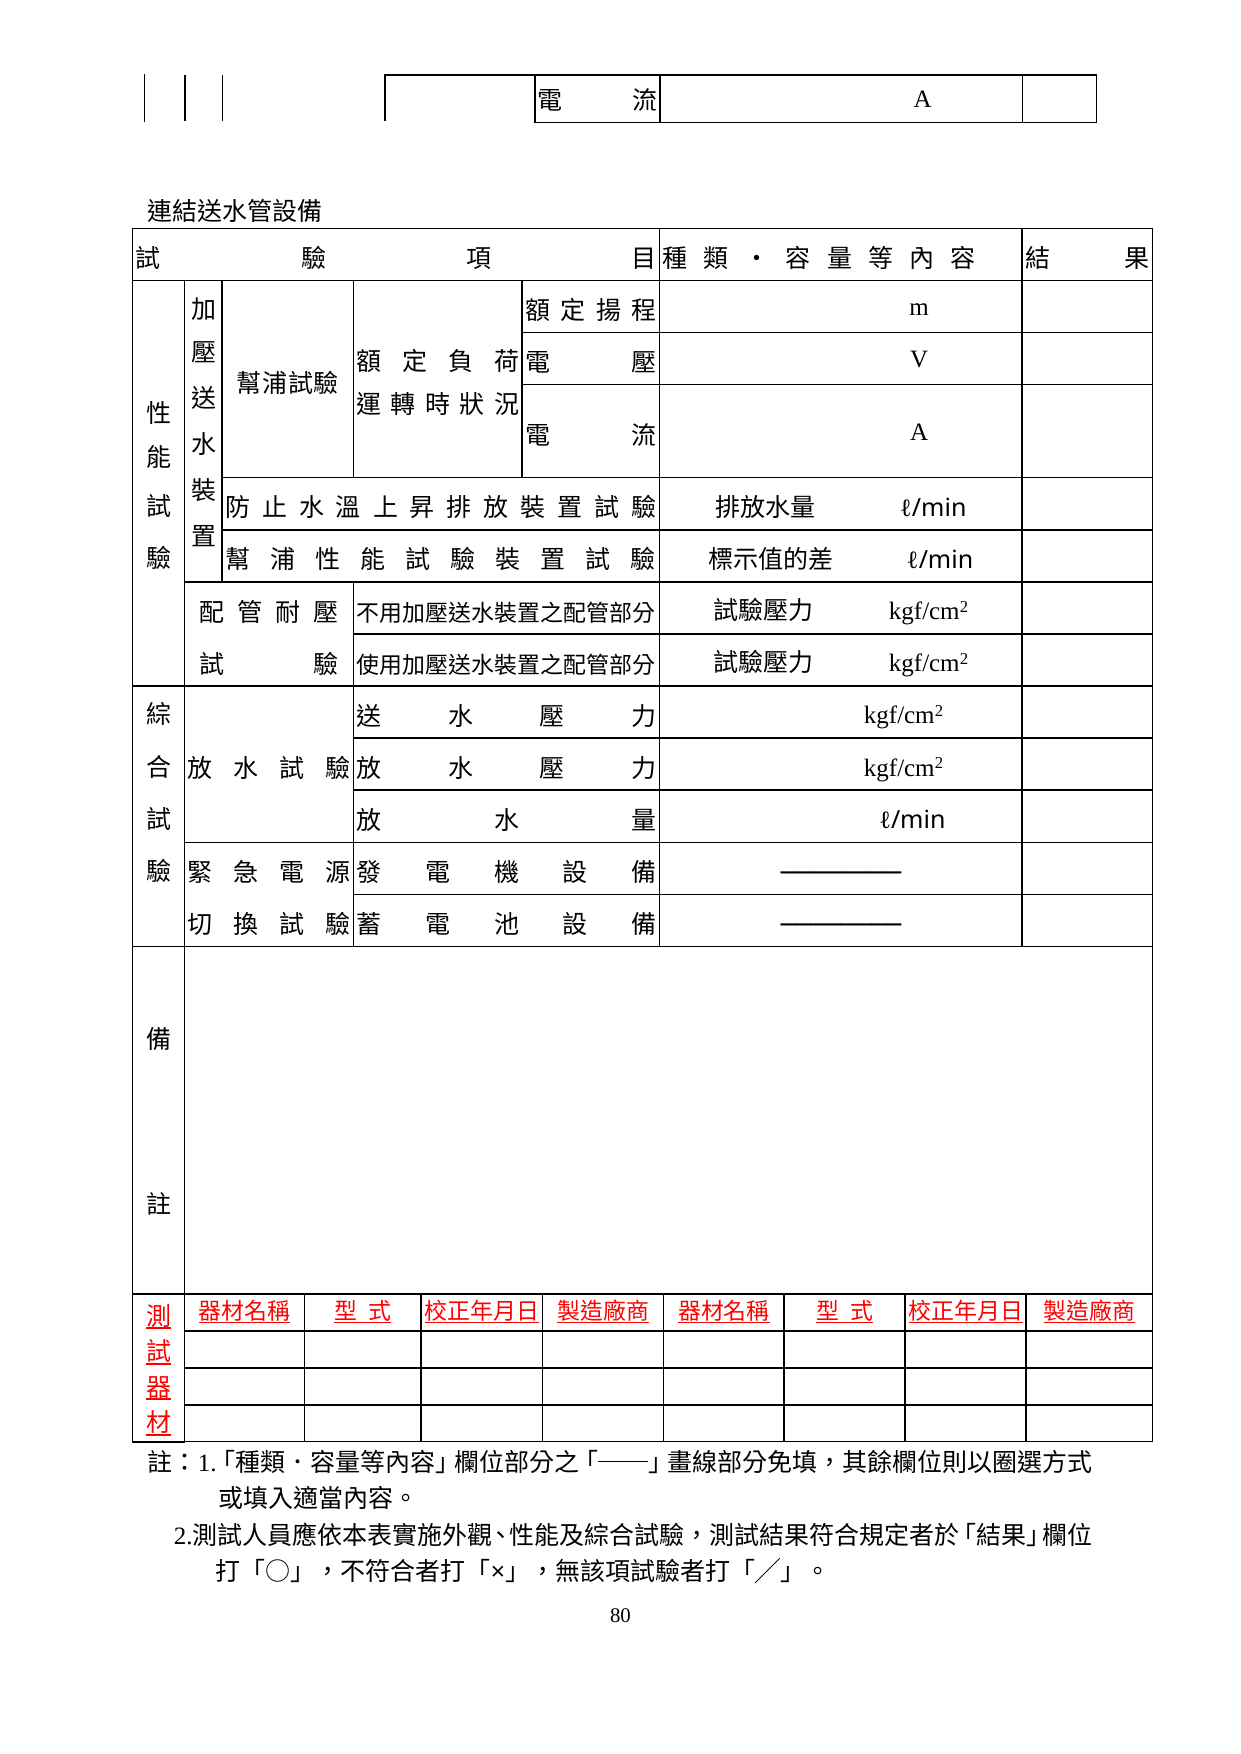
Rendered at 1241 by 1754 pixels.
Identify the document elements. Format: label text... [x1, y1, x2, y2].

table_header 試驗項目 [133, 229, 659, 279]
table_cell 器材名稱 [185, 1295, 304, 1330]
table_cell [145, 74, 185, 122]
table_cell [133, 281, 184, 332]
table_cell 蓄電池設備 [354, 895, 659, 946]
table_cell [305, 1369, 420, 1404]
table_cell kgf/cm2 [660, 739, 1021, 789]
table_cell 幫浦性能試驗裝置試驗 [223, 531, 659, 581]
table_cell 備 註 [133, 947, 184, 1293]
text 連結送水管設備 [148, 191, 1092, 227]
table_cell 幫浦試驗 [223, 281, 353, 477]
table_cell [1027, 1406, 1152, 1441]
table_cell A [661, 76, 1022, 122]
table_cell [1023, 76, 1096, 122]
table_cell [1023, 385, 1152, 477]
table_header 種類‧容量等內容 [660, 229, 1021, 279]
table_cell [305, 1406, 420, 1441]
text 註：1.「種類．容量等內容」欄位部分之「──」畫線部分免填，其餘欄位則以圈選方式或填入適當內容。 [148, 1443, 1092, 1515]
table_cell [543, 1369, 663, 1404]
table_cell [906, 1369, 1025, 1404]
table_cell [1023, 895, 1152, 946]
table_cell [185, 1406, 304, 1441]
table_cell [133, 894, 184, 946]
table_cell [543, 1332, 663, 1367]
table_cell [1023, 333, 1152, 384]
table_cell [185, 74, 222, 122]
table_cell A [660, 385, 1021, 477]
table_cell 電壓 [523, 333, 659, 384]
table_cell [1023, 478, 1152, 529]
table_cell [664, 1406, 783, 1441]
table_cell [906, 1406, 1025, 1441]
table_cell ──────── [660, 895, 1021, 946]
table_cell 電流 [536, 76, 659, 122]
table_cell [1023, 843, 1152, 893]
table_cell [305, 1332, 420, 1367]
table_cell 不用加壓送水裝置之配管部分 [354, 583, 659, 633]
table_cell [1023, 531, 1152, 581]
table_cell 放水量 [354, 791, 659, 841]
table_cell ──────── [660, 843, 1021, 893]
table_cell 額定負荷 運轉時狀況 [354, 281, 521, 477]
table_cell [222, 74, 385, 122]
table_cell m [660, 281, 1021, 332]
table_cell 驗 [133, 841, 184, 893]
table_cell 送水壓力 [354, 687, 659, 737]
table_cell 放水試驗 [185, 737, 353, 789]
table_cell 製造廠商 [1027, 1295, 1152, 1330]
table_cell kgf/cm2 [660, 687, 1021, 737]
table_cell [133, 332, 184, 384]
table_header 結果 [1023, 229, 1152, 279]
table_cell [185, 1332, 304, 1367]
table_cell 試 [133, 789, 184, 841]
table_cell [1023, 791, 1152, 841]
table_cell [1023, 281, 1152, 332]
table_cell [1023, 635, 1152, 685]
table_cell 標示值的差 ℓ/min [660, 531, 1021, 581]
table_cell 額定揚程 [523, 281, 659, 332]
table_cell 性能 [133, 384, 184, 477]
table_cell 合 [133, 737, 184, 789]
table_cell 製造廠商 [543, 1295, 663, 1330]
table_cell [422, 1332, 542, 1367]
table_cell [1027, 1369, 1152, 1404]
table_cell 型 式 [305, 1295, 420, 1330]
text 2.測試人員應依本表實施外觀、性能及綜合試驗，測試結果符合規定者於「結果」欄位打「○」，不符合者打「×」，無該項試驗者打「╱」。 [148, 1515, 1092, 1588]
table_cell 使用加壓送水裝置之配管部分 [354, 635, 659, 685]
table_cell 校正年月日 [422, 1295, 542, 1330]
table_cell 試驗壓力 kgf/cm2 [660, 583, 1021, 633]
table_cell 排放水量 ℓ/min [660, 478, 1021, 529]
table_cell [664, 1332, 783, 1367]
table_cell 放水壓力 [354, 739, 659, 789]
table_cell [422, 1406, 542, 1441]
table_cell 試驗壓力 kgf/cm2 [660, 635, 1021, 685]
table_cell 防止水溫上昇排放裝置試驗 [223, 478, 659, 529]
table_cell [185, 789, 353, 841]
table_cell ℓ/min [660, 791, 1021, 841]
table_cell [785, 1406, 904, 1441]
table_cell 電流 [523, 385, 659, 477]
table_cell [1023, 583, 1152, 633]
table_cell [133, 633, 184, 685]
table_cell 加壓 送 水 裝 置 [185, 281, 221, 581]
table_cell 校正年月日 [906, 1295, 1025, 1330]
table_cell [422, 1369, 542, 1404]
table_cell [385, 76, 534, 122]
table_cell 綜 [133, 687, 184, 737]
table_cell 器材名稱 [664, 1295, 783, 1330]
table_cell [1023, 687, 1152, 737]
table_cell 驗 [133, 529, 184, 581]
table_cell 型 式 [785, 1295, 904, 1330]
table_cell 緊急電源 [185, 843, 353, 893]
table_cell 試驗 [185, 633, 353, 685]
table_cell 試 [133, 477, 184, 529]
table_cell [133, 581, 184, 633]
table_cell [543, 1406, 663, 1441]
table_cell [185, 687, 353, 737]
table_cell [1027, 1332, 1152, 1367]
table_cell [185, 1369, 304, 1404]
table_cell [664, 1369, 783, 1404]
table_cell 測試 器 材 [133, 1295, 184, 1441]
table_cell [1023, 739, 1152, 789]
table_cell [785, 1369, 904, 1404]
table_cell 發電機設備 [354, 843, 659, 893]
table_cell 配管耐壓 [185, 583, 353, 633]
table_cell V [660, 333, 1021, 384]
table_cell [906, 1332, 1025, 1367]
table_cell [785, 1332, 904, 1367]
table_cell 切換試驗 [185, 894, 353, 946]
table_cell [185, 947, 1152, 1293]
